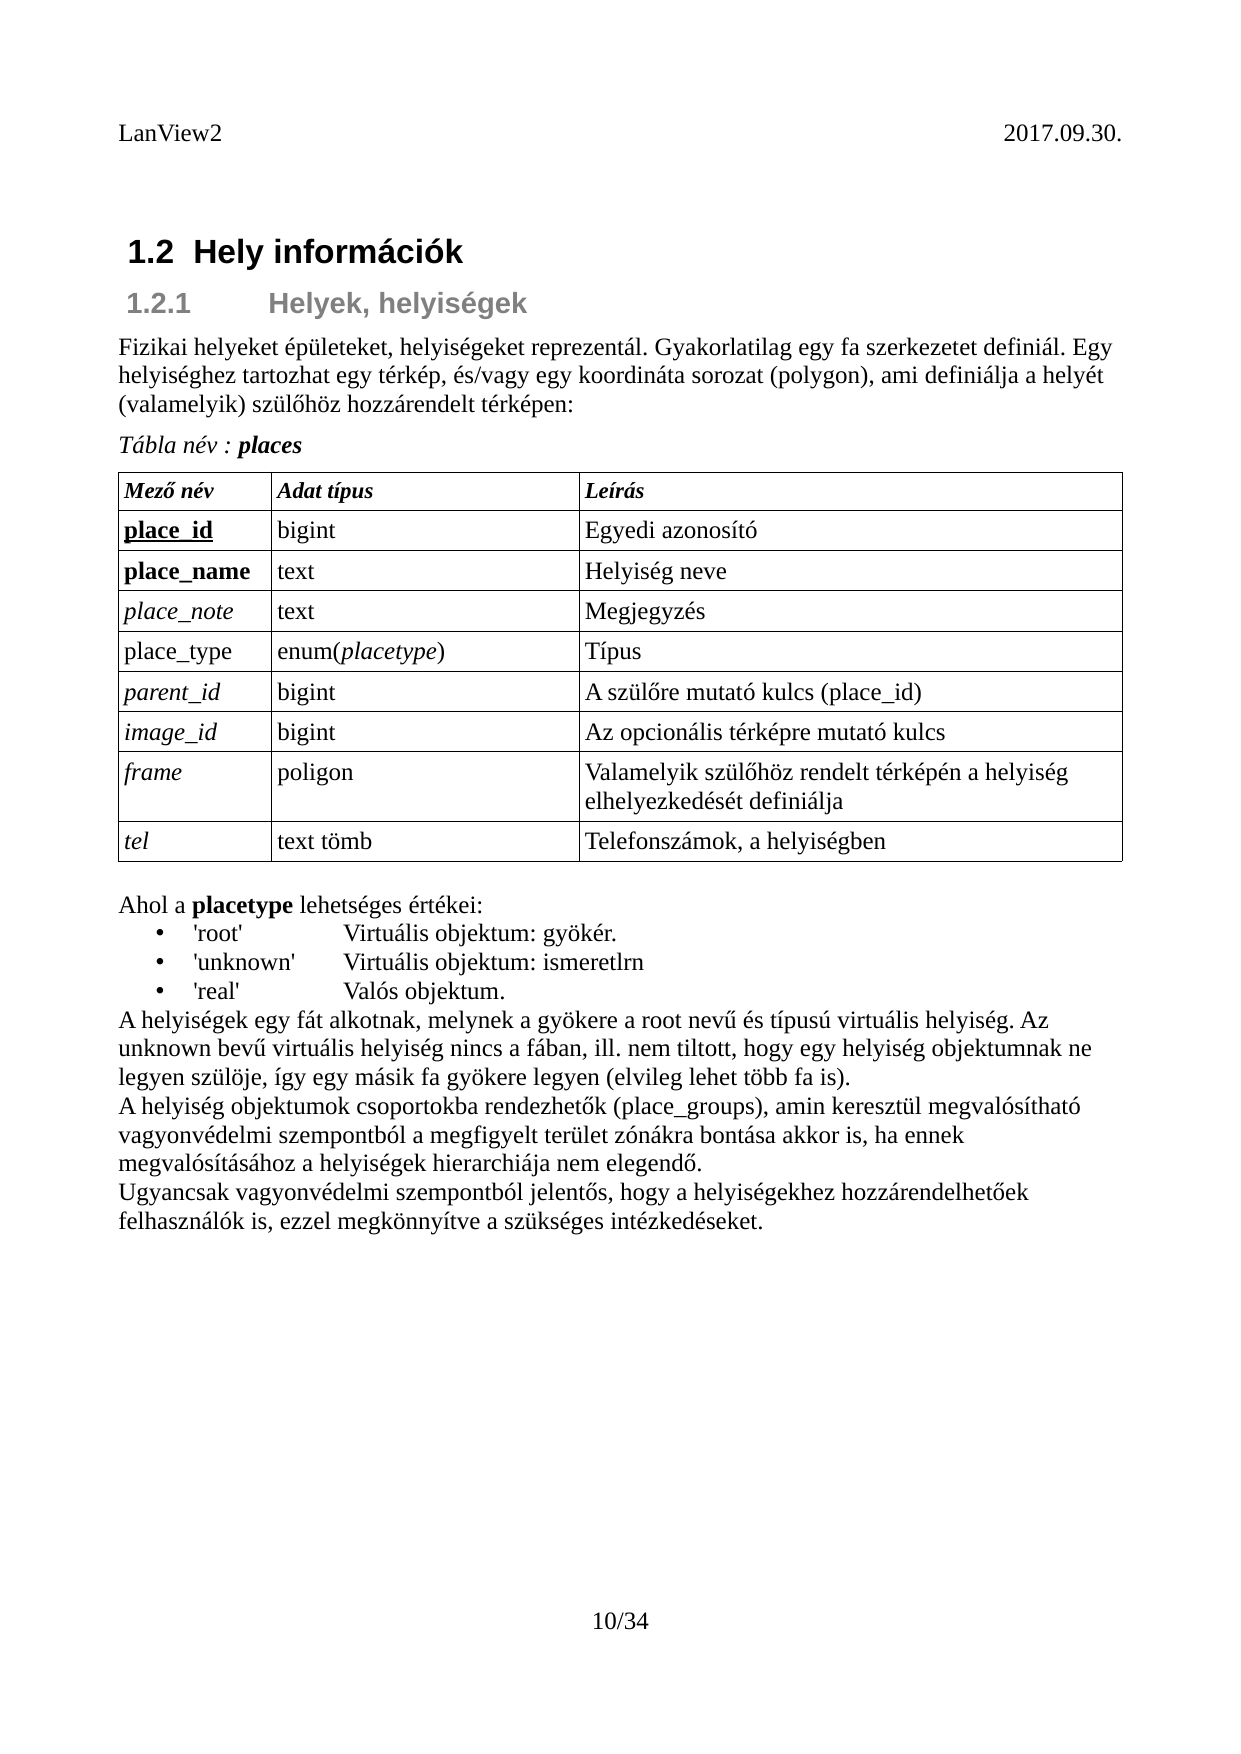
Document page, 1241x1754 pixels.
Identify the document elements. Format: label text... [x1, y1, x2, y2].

table_cell place_name [119, 551, 271, 590]
text A helyiség objektumok csoportokba rendezhetők (place_groups), amin keresztül megvalósítható vagyonvédelmi szempontból a megfigyelt terület zónákra bontása akkor is, ha ennek megvalósításához a helyiségek hierarchiája nem elegendő. [118, 1091, 1122, 1177]
table_header Leírás [580, 473, 1122, 509]
table_header Mező név [119, 473, 271, 509]
table_cell parent_id [119, 672, 271, 711]
table_cell Egyedi azonosító [580, 511, 1122, 550]
table_cell place_note [119, 591, 271, 631]
subtitle Helyek, helyiségek [118, 286, 1122, 319]
table_cell Megjegyzés [580, 591, 1122, 631]
table_cell poligon [272, 752, 579, 821]
text Tábla név : places [118, 430, 1122, 459]
table_cell text [272, 591, 579, 631]
table_cell frame [119, 752, 271, 821]
table_cell place_id [119, 511, 271, 550]
list 'real' Valós objektum. [156, 976, 1122, 1005]
table_cell Telefonszámok, a helyiségben [580, 822, 1122, 861]
table_cell bigint [272, 672, 579, 711]
table_cell Az opcionális térképre mutató kulcs [580, 712, 1122, 751]
table_cell tel [119, 822, 271, 861]
table_cell Típus [580, 632, 1122, 671]
text Ugyancsak vagyonvédelmi szempontból jelentős, hogy a helyiségekhez hozzárendelhetőek felhasználók is, ezzel megkönnyítve a szükséges intézkedéseket. [118, 1177, 1122, 1235]
table_cell Valamelyik szülőhöz rendelt térképén a helyiség elhelyezkedését definiálja [580, 752, 1122, 821]
table_cell text [272, 551, 579, 590]
text Ahol a placetype lehetséges értékei: [118, 890, 1122, 918]
subtitle Hely információk [118, 232, 1122, 271]
table_header Adat típus [272, 473, 579, 509]
list 'unknown' Virtuális objektum: ismeretlrn [156, 947, 1122, 976]
table_cell Helyiség neve [580, 551, 1122, 590]
list 'root' Virtuális objektum: gyökér. [156, 918, 1122, 947]
text A helyiségek egy fát alkotnak, melynek a gyökere a root nevű és típusú virtuális helyiség. Az unknown bevű virtuális helyiség nincs a fában, ill. nem tiltott, hogy egy helyiség objektumnak ne legyen szülöje, így egy másik fa gyökere legyen (elvileg lehet több fa is). [118, 1005, 1122, 1091]
table_cell image_id [119, 712, 271, 751]
table_cell enum(placetype) [272, 632, 579, 671]
table_cell bigint [272, 511, 579, 550]
table_cell place_type [119, 632, 271, 671]
table_cell A szülőre mutató kulcs (place_id) [580, 672, 1122, 711]
table_cell text tömb [272, 822, 579, 861]
table_cell bigint [272, 712, 579, 751]
text Fizikai helyeket épületeket, helyiségeket reprezentál. Gyakorlatilag egy fa szerkezetet definiál. Egy helyiséghez tartozhat egy térkép, és/vagy egy koordináta sorozat (polygon), ami definiálja a helyét (valamelyik) szülőhöz hozzárendelt térképen: [118, 332, 1122, 418]
